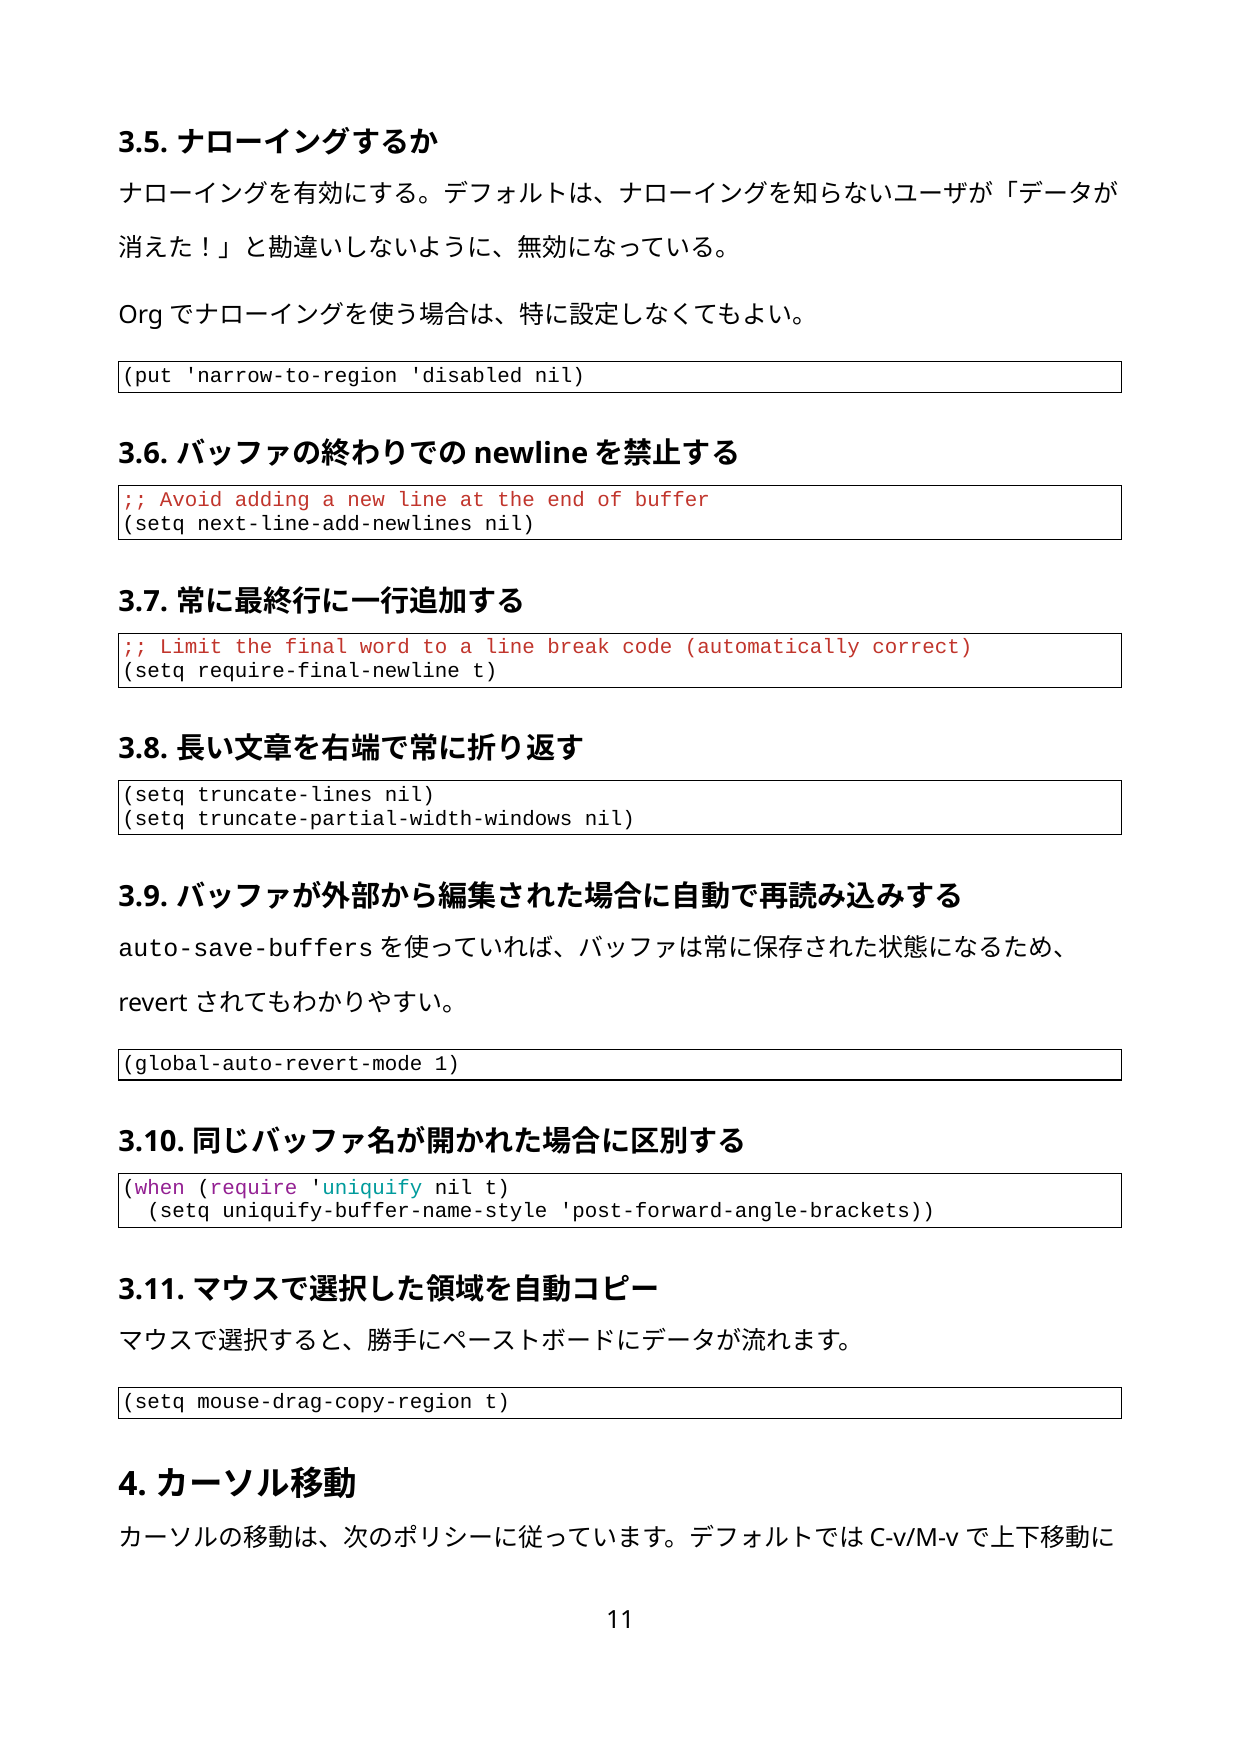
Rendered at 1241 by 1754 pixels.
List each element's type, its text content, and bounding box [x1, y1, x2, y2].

text Org でナローイングを使う場合は、特に設定しなくてもよい。 [118, 294, 1122, 331]
text (setq next-line-add-newlines nil) [119, 509, 1121, 539]
text (setq truncate-partial-width-windows nil) [119, 804, 1121, 834]
subtitle バッファが外部から編集された場合に自動で再読み込みする [118, 873, 1122, 915]
text マウスで選択すると、勝手にペーストボードにデータが流れます。 [118, 1320, 1122, 1357]
text ナローイングを有効にする。デフォルトは、ナローイングを知らないユーザが「データが消えた！」と勘違いしないように、無効になっている。 [118, 173, 1122, 264]
text ;; Limit the final word to a line break code (automatically correct) [119, 634, 1121, 656]
subtitle 長い文章を右端で常に折り返す [118, 725, 1122, 767]
text (global-auto-revert-mode 1) [119, 1050, 1121, 1079]
subtitle バッファの終わりでのnewlineを禁止する [118, 430, 1122, 472]
text (setq mouse-drag-copy-region t) [119, 1388, 1121, 1418]
subtitle カーソル移動 [118, 1456, 1122, 1505]
text (setq uniquify-buffer-name-style 'post-forward-angle-brackets)) [119, 1196, 1121, 1227]
text ;; Avoid adding a new line at the end of buffer [119, 486, 1121, 509]
subtitle 同じバッファ名が開かれた場合に区別する [118, 1118, 1122, 1160]
text auto-save-buffers を使っていれば、バッファは常に保存された状態になるため、revert されてもわかりやすい。 [118, 927, 1122, 1018]
text (put 'narrow-to-region 'disabled nil) [119, 362, 1121, 392]
subtitle 常に最終行に一行追加する [118, 578, 1122, 620]
subtitle ナローイングするか [118, 118, 1122, 161]
subtitle マウスで選択した領域を自動コピー [118, 1265, 1122, 1308]
text カーソルの移動は、次のポリシーに従っています。デフォルトではC-v/M-v で上下移動に [118, 1517, 1122, 1554]
text (when (require 'uniquify nil t) [119, 1174, 1121, 1196]
text (setq truncate-lines nil) [119, 781, 1121, 804]
text (setq require-final-newline t) [119, 656, 1121, 687]
